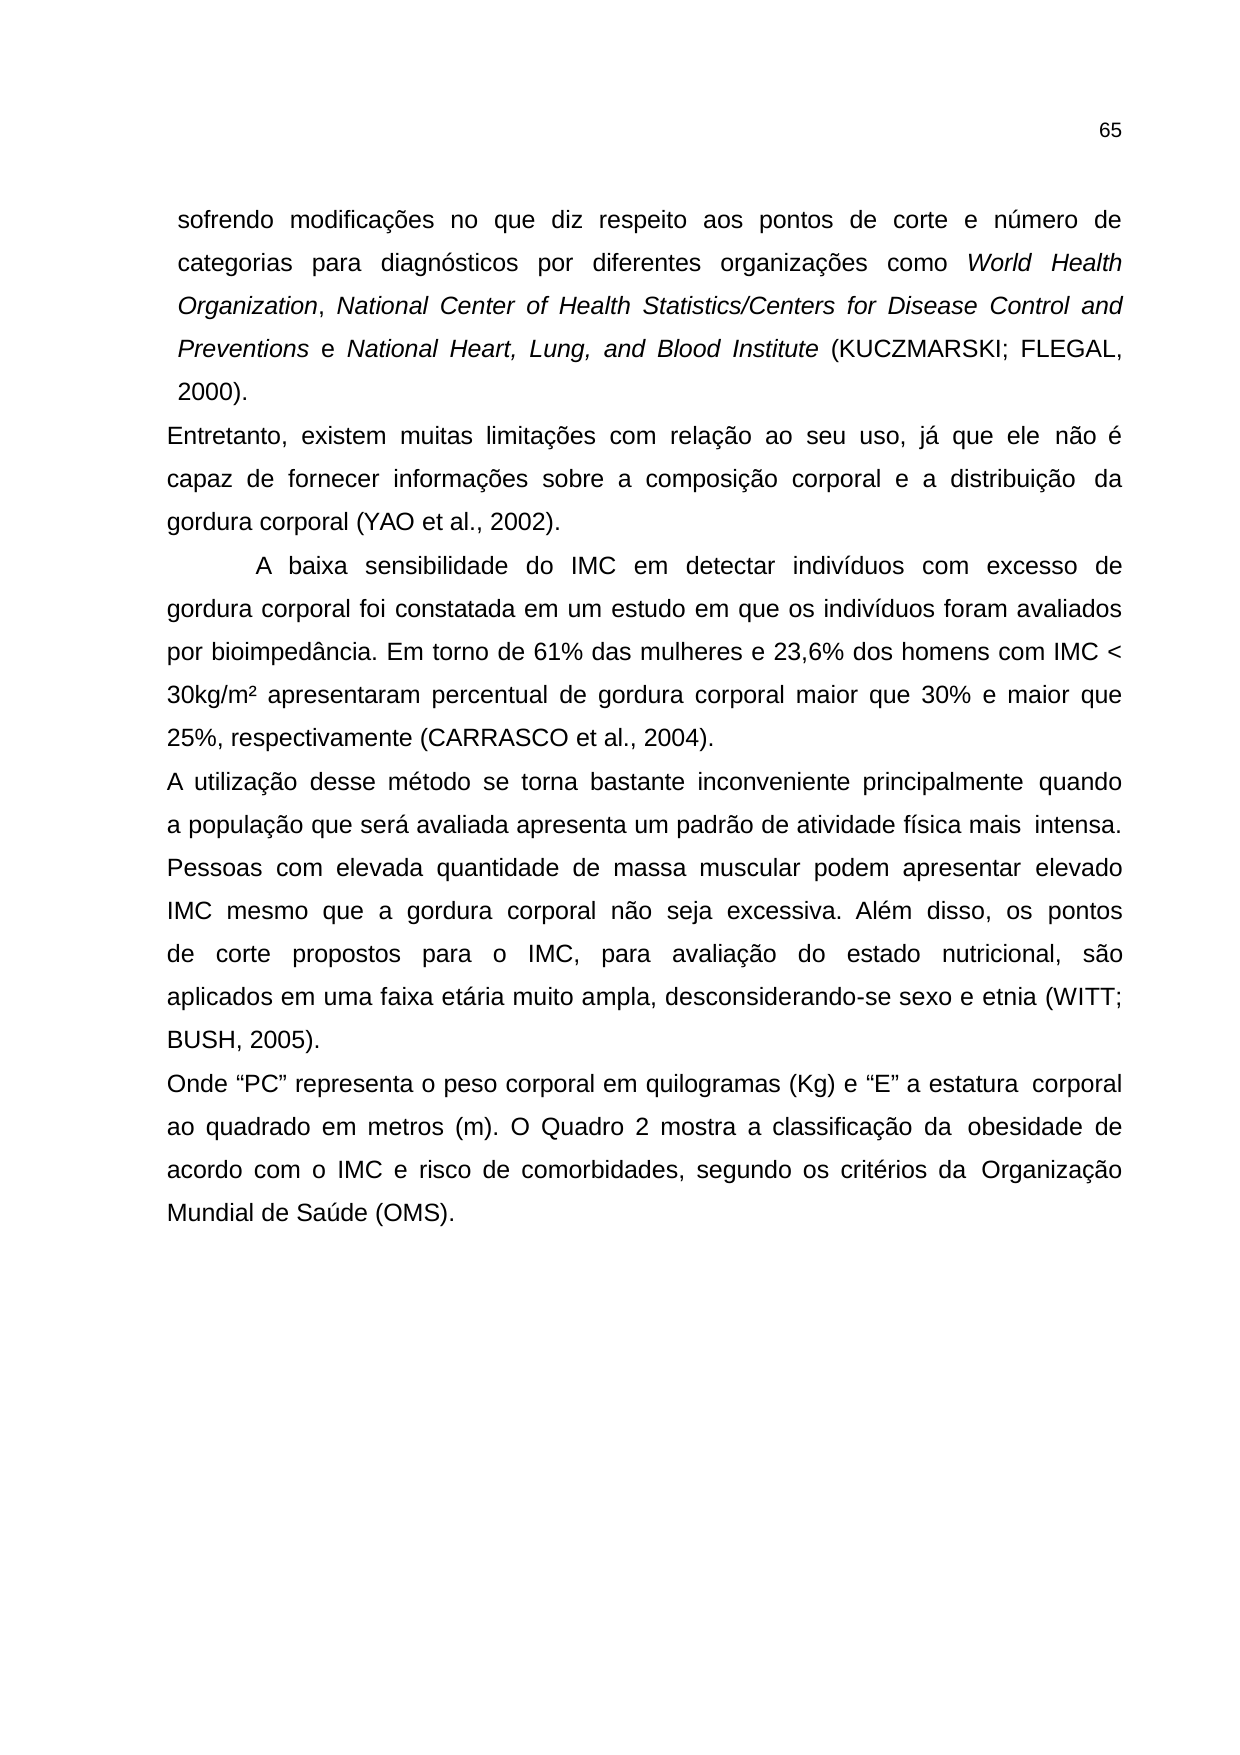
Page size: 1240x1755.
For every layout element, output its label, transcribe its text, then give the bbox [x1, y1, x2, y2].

text A baixa sensibilidade do IMC em detectar indivíduos com excesso de gordura corporal foi constatada em um estudo em que os indivíduos foram avaliados por bioimpedância. Em torno de 61% das mulheres e 23,6% dos homens com IMC < 30kg/m² apresentaram percentual de gordura corporal maior que 30% e maior que 25%, respectivamente (CARRASCO et al., 2004). [167, 551, 1123, 752]
text A utilização desse método se torna bastante inconveniente principalmente quando a população que será avaliada apresenta um padrão de atividade física mais intensa. Pessoas com elevada quantidade de massa muscular podem apresentar elevado IMC mesmo que a gordura corporal não seja excessiva. Além disso, os pontos de corte propostos para o IMC, para avaliação do estado nutricional, são aplicados em uma faixa etária muito ampla, desconsiderando-se sexo e etnia (WITT; BUSH, 2005). [167, 766, 1123, 1054]
text Onde “PC” representa o peso corporal em quilogramas (Kg) e “E” a estatura corporal ao quadrado em metros (m). O Quadro 2 mostra a classificação da obesidade de acordo com o IMC e risco de comorbidades, segundo os critérios da Organização Mundial de Saúde (OMS). [167, 1068, 1123, 1227]
text Entretanto, existem muitas limitações com relação ao seu uso, já que ele não é capaz de fornecer informações sobre a composição corporal e a distribuição da gordura corporal (YAO et al., 2002). [167, 421, 1123, 536]
text sofrendo modificações no que diz respeito aos pontos de corte e número de categorias para diagnósticos por diferentes organizações como World Health Organization, National Center of Health Statistics/Centers for Disease Control and Preventions e National Heart, Lung, and Blood Institute (KUCZMARSKI; FLEGAL, 2000). [177, 205, 1123, 406]
